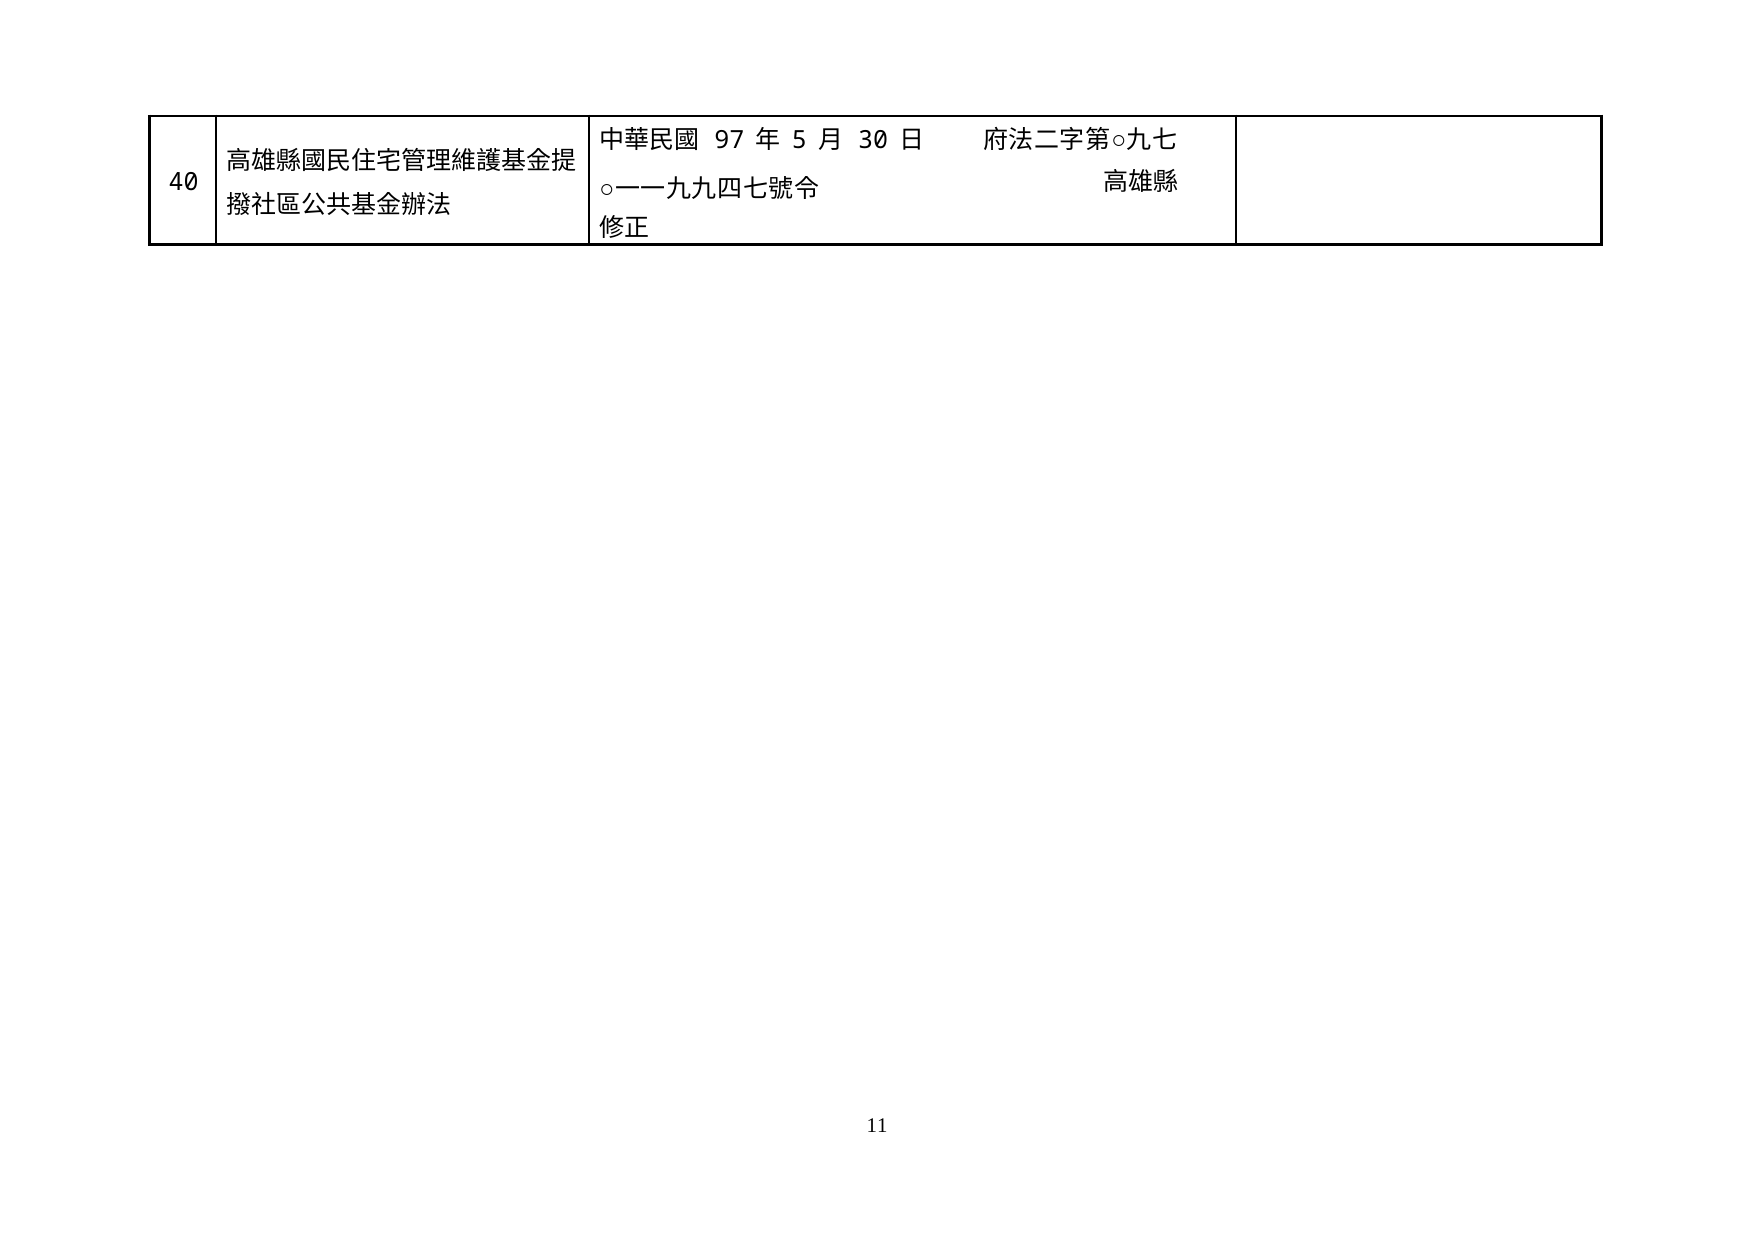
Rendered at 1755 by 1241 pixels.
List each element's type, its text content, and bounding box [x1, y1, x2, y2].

table_cell [1237, 117, 1600, 243]
table_cell 高雄縣國民住宅管理維護基金提 撥社區公共基金辦法 [217, 117, 588, 243]
table_cell 中華民國 97年5月 30日 府法二字第○九七○一一九九四七號令 高雄縣 修正 [590, 117, 1235, 243]
table_cell 40 [151, 117, 215, 243]
